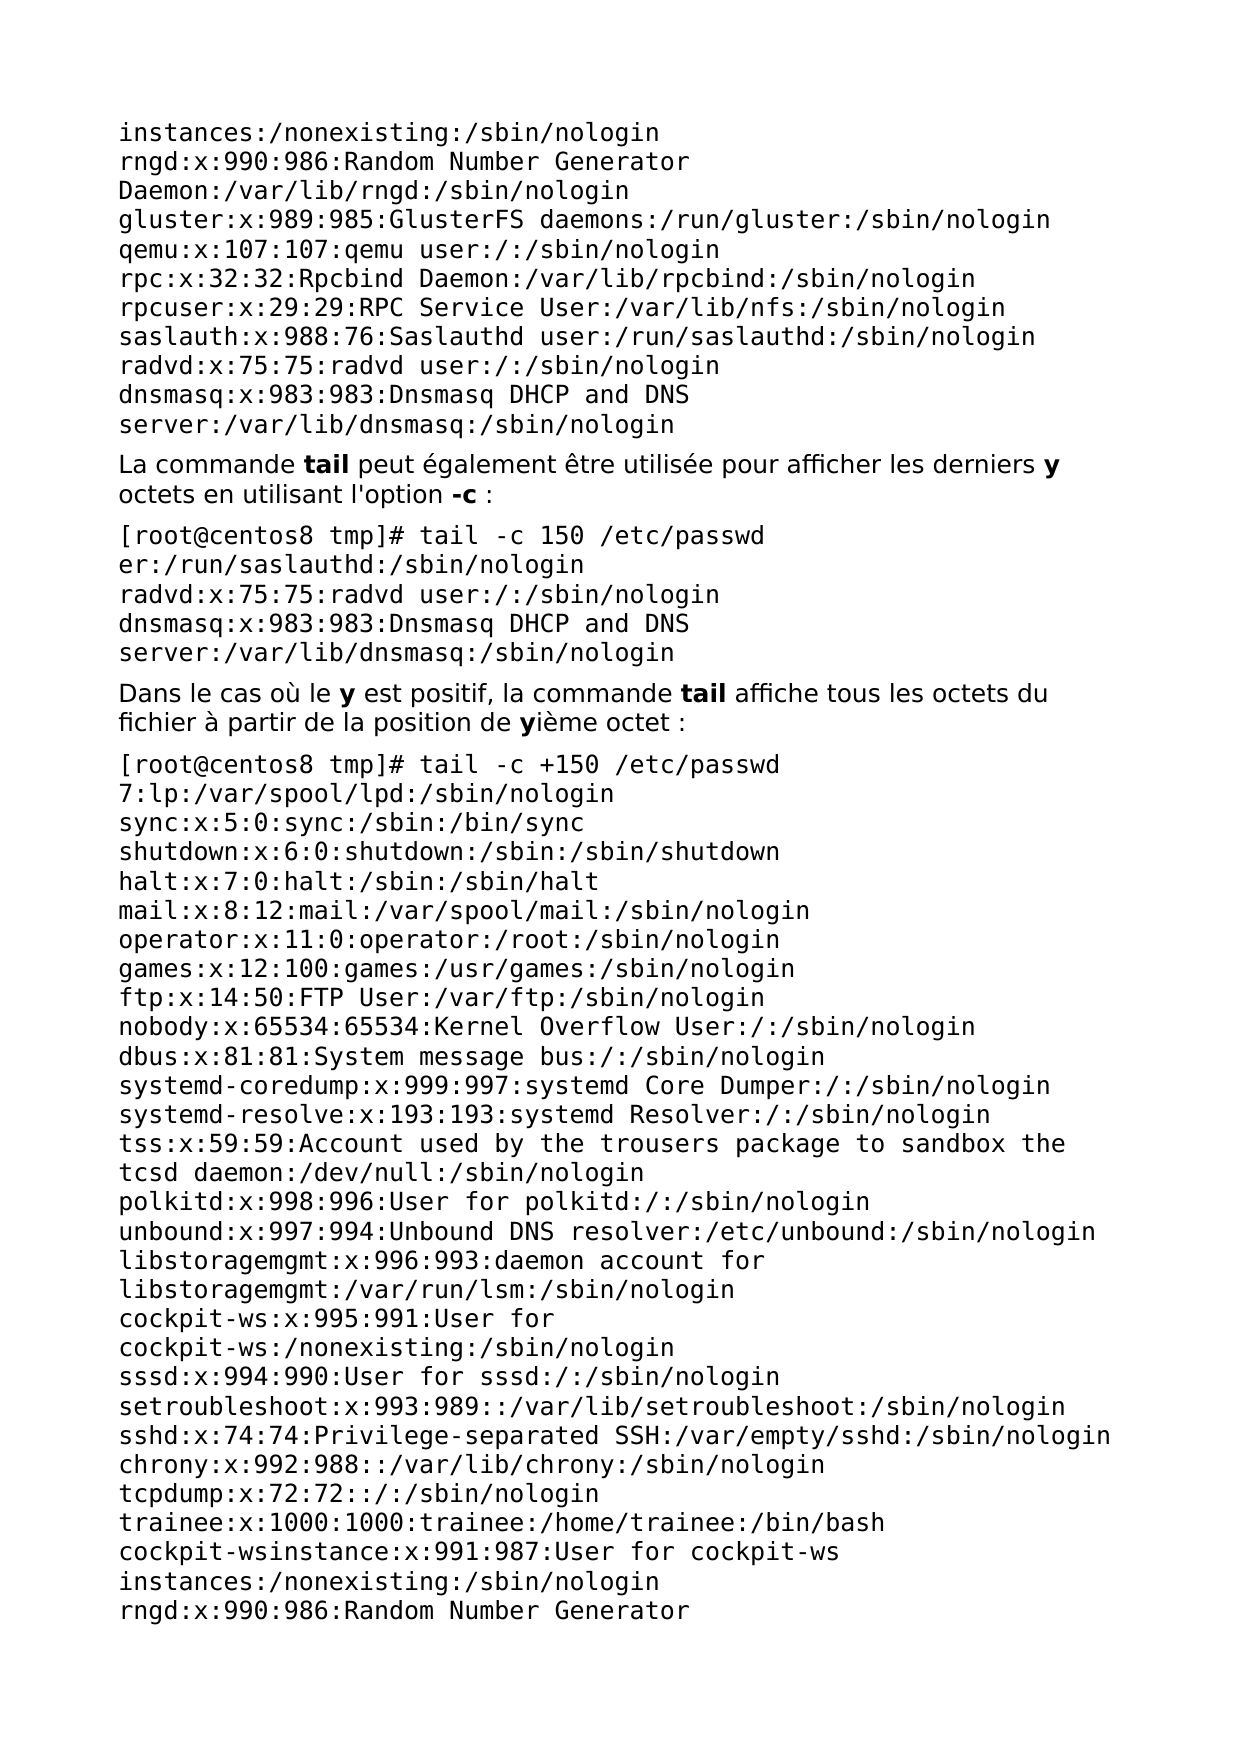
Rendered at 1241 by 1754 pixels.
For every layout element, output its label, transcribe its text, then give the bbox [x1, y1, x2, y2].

text La commande tail peut également être utilisée pour afficher les derniers y octets en utilisant l'option -c : [118, 451, 1122, 509]
text instances:/nonexisting:/sbin/nologin rngd:x:990:986:Random Number Generator Daemon:/var/lib/rngd:/sbin/nologin gluster:x:989:985:GlusterFS daemons:/run/gluster:/sbin/nologin qemu:x:107:107:qemu user:/:/sbin/nologin rpc:x:32:32:Rpcbind Daemon:/var/lib/rpcbind:/sbin/nologin rpcuser:x:29:29:RPC Service User:/var/lib/nfs:/sbin/nologin saslauth:x:988:76:Saslauthd user:/run/saslauthd:/sbin/nologin radvd:x:75:75:radvd user:/:/sbin/nologin dnsmasq:x:983:983:Dnsmasq DHCP and DNS server:/var/lib/dnsmasq:/sbin/nologin [118, 118, 1122, 439]
text [root@centos8 tmp]# tail -c 150 /etc/passwd er:/run/saslauthd:/sbin/nologin radvd:x:75:75:radvd user:/:/sbin/nologin dnsmasq:x:983:983:Dnsmasq DHCP and DNS server:/var/lib/dnsmasq:/sbin/nologin [118, 522, 1122, 667]
text [root@centos8 tmp]# tail -c +150 /etc/passwd 7:lp:/var/spool/lpd:/sbin/nologin sync:x:5:0:sync:/sbin:/bin/sync shutdown:x:6:0:shutdown:/sbin:/sbin/shutdown halt:x:7:0:halt:/sbin:/sbin/halt mail:x:8:12:mail:/var/spool/mail:/sbin/nologin operator:x:11:0:operator:/root:/sbin/nologin games:x:12:100:games:/usr/games:/sbin/nologin ftp:x:14:50:FTP User:/var/ftp:/sbin/nologin nobody:x:65534:65534:Kernel Overflow User:/:/sbin/nologin dbus:x:81:81:System message bus:/:/sbin/nologin systemd-coredump:x:999:997:systemd Core Dumper:/:/sbin/nologin systemd-resolve:x:193:193:systemd Resolver:/:/sbin/nologin tss:x:59:59:Account used by the trousers package to sandbox the tcsd daemon:/dev/null:/sbin/nologin polkitd:x:998:996:User for polkitd:/:/sbin/nologin unbound:x:997:994:Unbound DNS resolver:/etc/unbound:/sbin/nologin libstoragemgmt:x:996:993:daemon account for libstoragemgmt:/var/run/lsm:/sbin/nologin cockpit-ws:x:995:991:User for cockpit-ws:/nonexisting:/sbin/nologin sssd:x:994:990:User for sssd:/:/sbin/nologin setroubleshoot:x:993:989::/var/lib/setroubleshoot:/sbin/nologin sshd:x:74:74:Privilege-separated SSH:/var/empty/sshd:/sbin/nologin chrony:x:992:988::/var/lib/chrony:/sbin/nologin tcpdump:x:72:72::/:/sbin/nologin trainee:x:1000:1000:trainee:/home/trainee:/bin/bash cockpit-wsinstance:x:991:987:User for cockpit-ws instances:/nonexisting:/sbin/nologin rngd:x:990:986:Random Number Generator [118, 750, 1122, 1625]
text Dans le cas où le y est positif, la commande tail affiche tous les octets du fichier à partir de la position de yième octet : [118, 679, 1122, 737]
